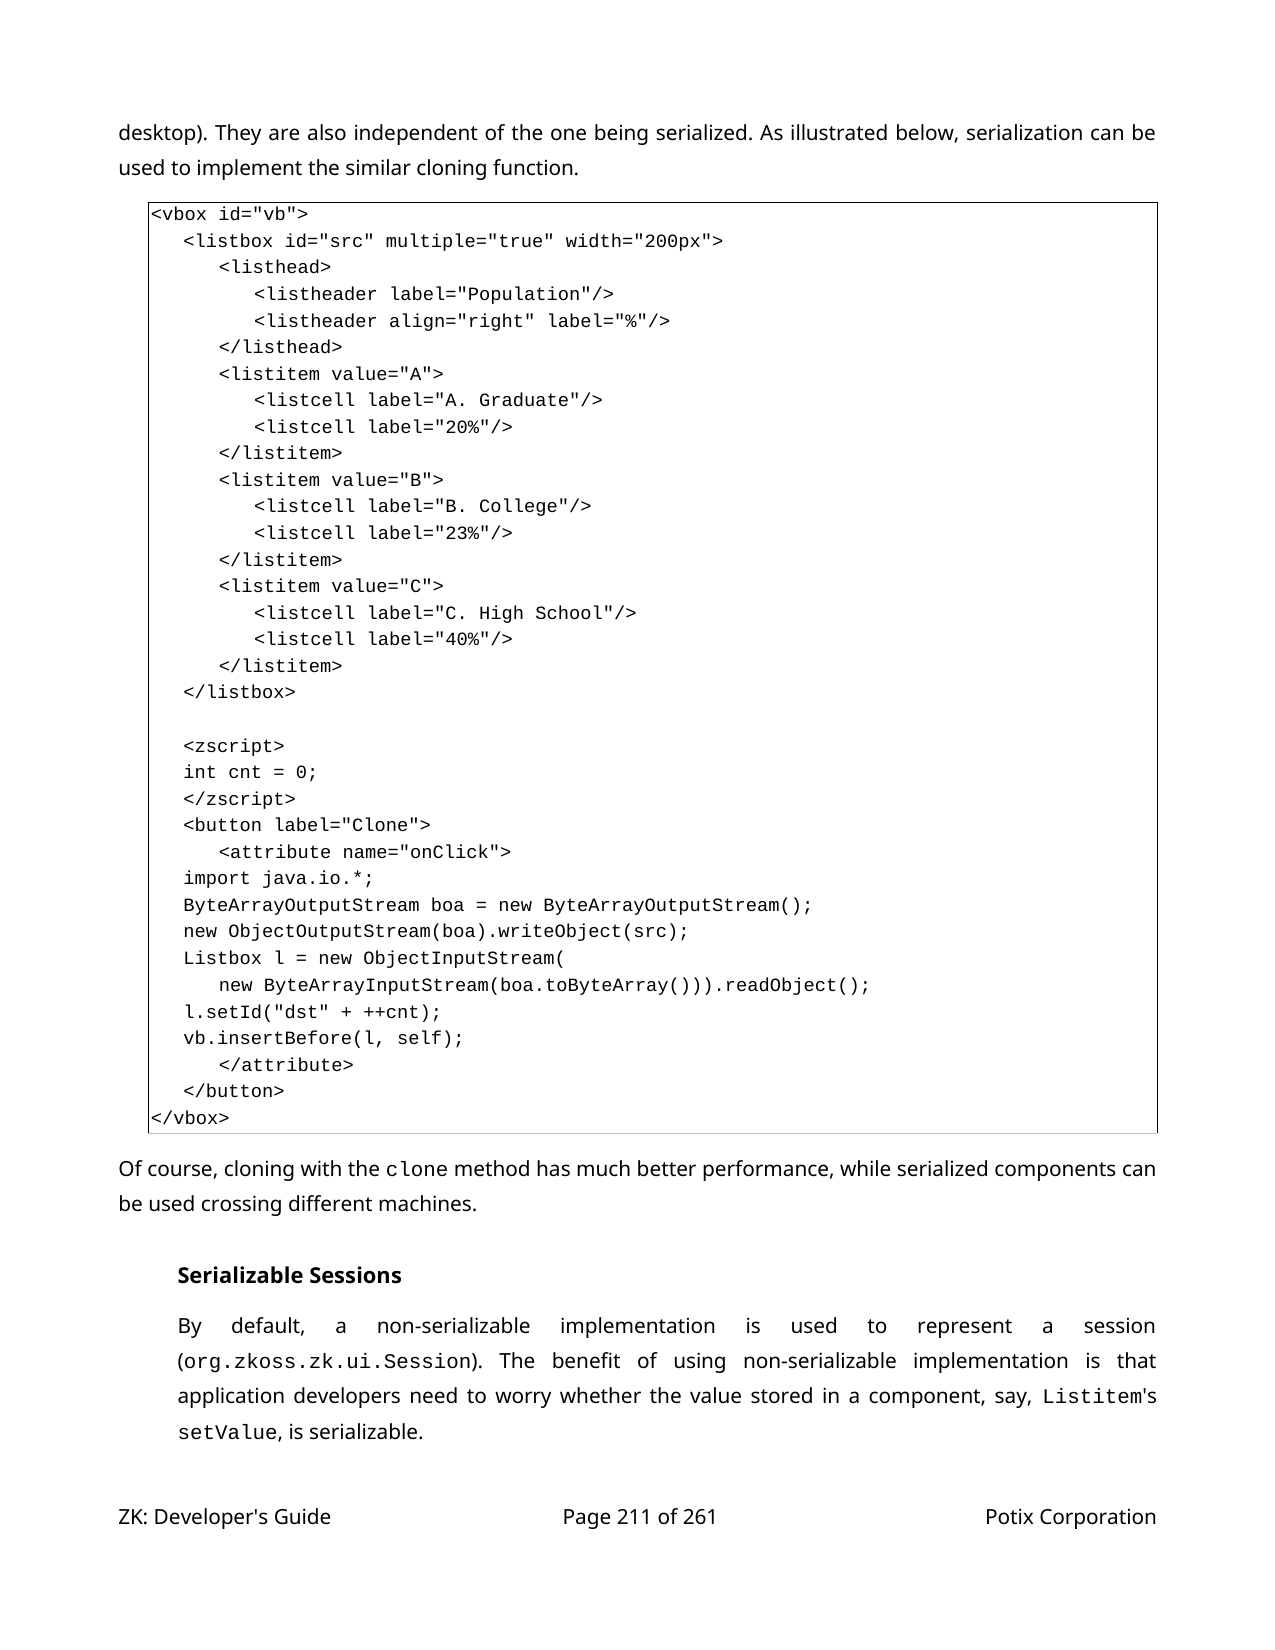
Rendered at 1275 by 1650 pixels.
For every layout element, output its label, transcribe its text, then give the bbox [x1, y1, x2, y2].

text By default, a non-serializable implementation is used to represent a session (org.zkoss.zk.ui.Session). The benefit of using non-serializable implementation is that application developers need to worry whether the value stored in a component, say, Listitem's setValue, is serializable. [177, 1311, 1157, 1446]
text new ByteArrayInputStream(boa.toByteArray())).readObject(); l.setId("dst" + ++cnt); vb.insertBefore(l, self); </attribute> </button> </vbox> [149, 973, 1157, 1133]
text desktop). They are also independent of the one being serialized. As illustrated below, serialization can be used to implement the similar cloning function. [118, 118, 1157, 182]
subtitle Serializable Sessions [177, 1260, 1157, 1290]
text Of course, cloning with the clone method has much better performance, while serialized components can be used crossing different machines. [118, 1154, 1157, 1218]
text <vbox id="vb"> <listbox id="src" multiple="true" width="200px"> <listhead> <listheader label="Population"/> <listheader align="right" label="%"/> </listhead> <listitem value="A"> <listcell label="A. Graduate"/> <listcell label="20%"/> </listitem> <listitem value="B"> <listcell label="B. College"/> <listcell label="23%"/> </listitem> <listitem value="C"> <listcell label="C. High School"/> <listcell label="40%"/> </listitem> </listbox> <zscript> int cnt = 0; </zscript> <button label="Clone"> <attribute name="onClick"> import java.io.*; ByteArrayOutputStream boa = new ByteArrayOutputStream(); new ObjectOutputStream(boa).writeObject(src); Listbox l = new ObjectInputStream( [149, 203, 1157, 970]
